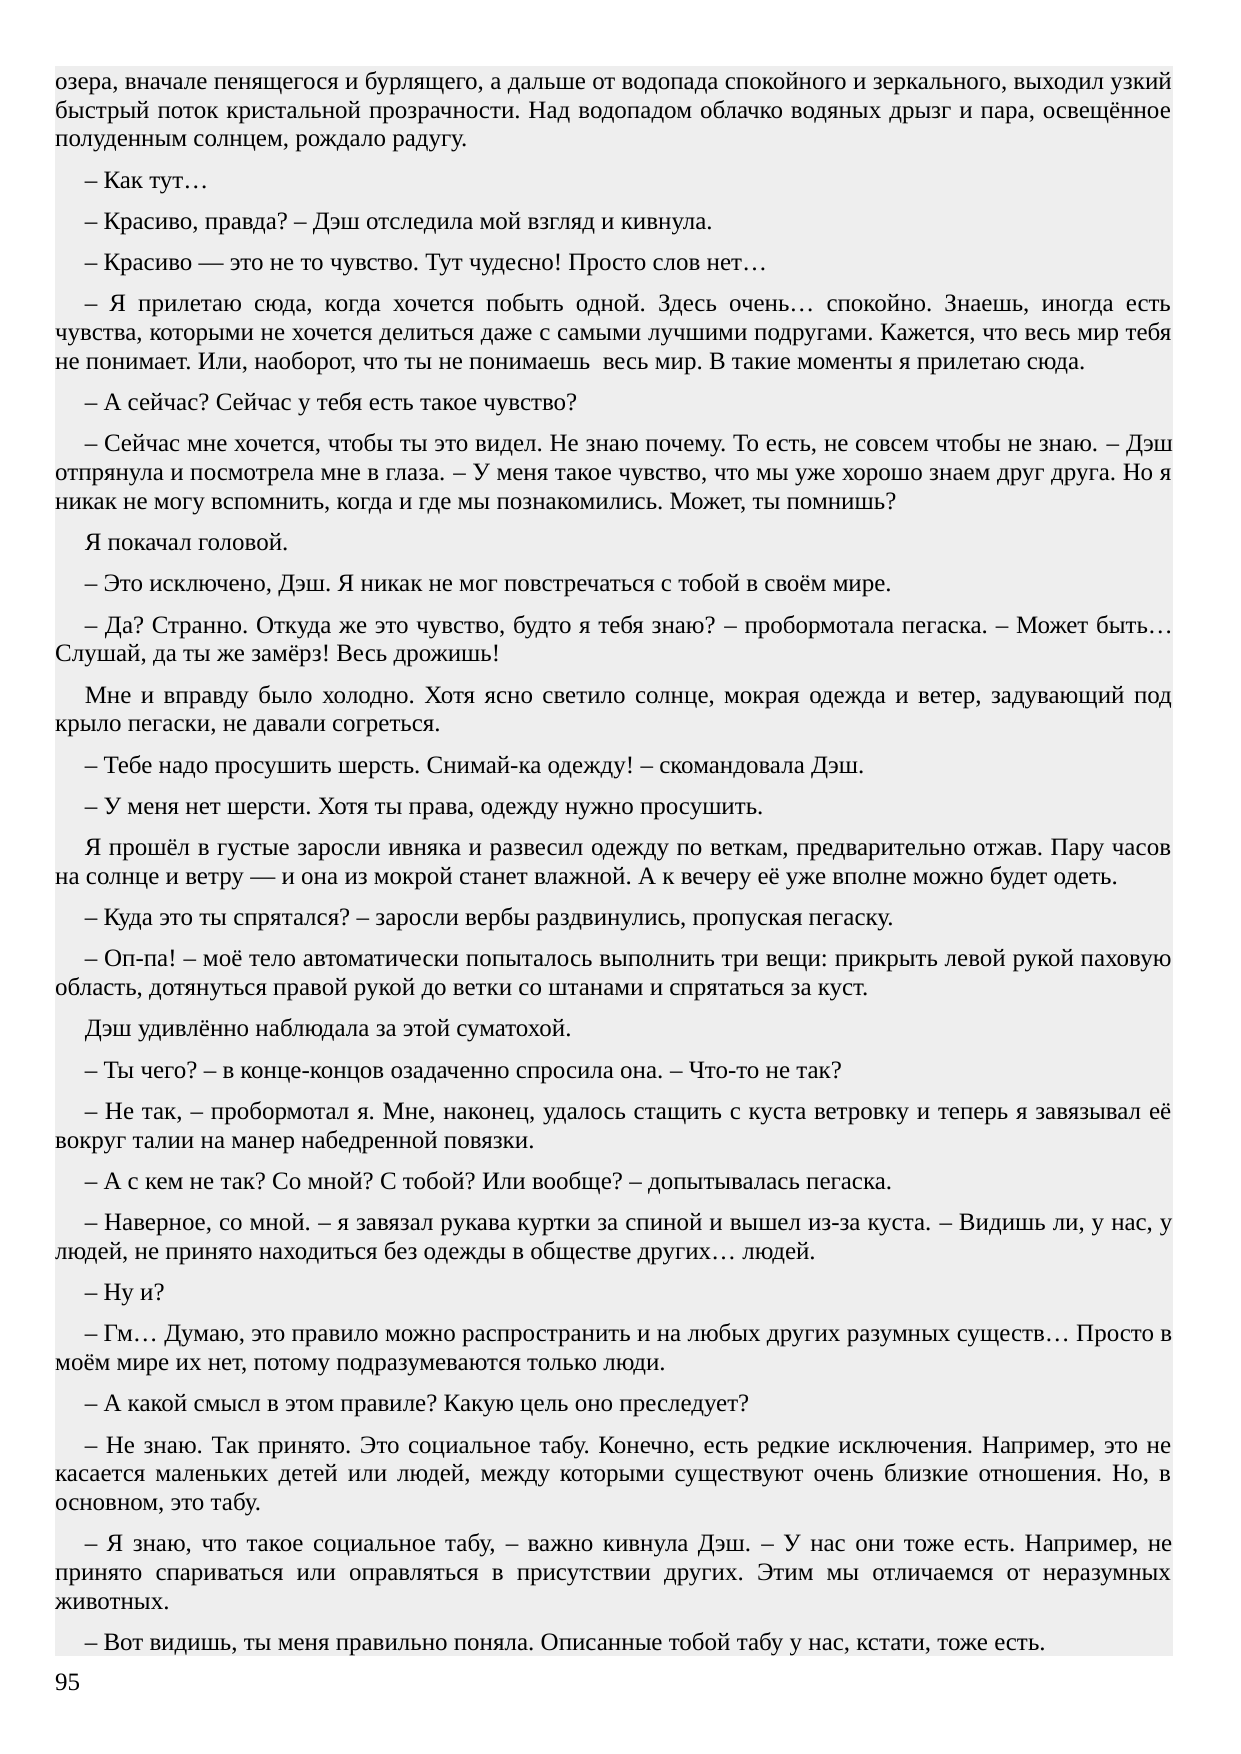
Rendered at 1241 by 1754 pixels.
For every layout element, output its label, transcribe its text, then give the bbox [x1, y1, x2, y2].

text – Куда это ты спрятался? – заросли вербы раздвинулись, пропуская пегаску. [55, 902, 1173, 931]
text озера, вначале пенящегося и бурлящего, а дальше от водопада спокойного и зеркального, выходил узкий быстрый поток кристальной прозрачности. Над водопадом облачко водяных дрызг и пара, освещённое полуденным солнцем, рождало радугу. [55, 66, 1173, 152]
text Я покачал головой. [55, 527, 1173, 556]
text – Я знаю, что такое социальное табу, – важно кивнула Дэш. – У нас они тоже есть. Например, не принято спариваться или оправляться в присутствии других. Этим мы отличаемся от неразумных животных. [55, 1528, 1173, 1615]
text – А сейчас? Сейчас у тебя есть такое чувство? [55, 387, 1173, 416]
text – Не так, – пробормотал я. Мне, наконец, удалось стащить с куста ветровку и теперь я завязывал её вокруг талии на манер набедренной повязки. [55, 1096, 1173, 1153]
text – Тебе надо просушить шерсть. Снимай-ка одежду! – скомандовала Дэш. [55, 750, 1173, 778]
text – Вот видишь, ты меня правильно поняла. Описанные тобой табу у нас, кстати, тоже есть. [55, 1627, 1173, 1656]
text – Оп-па! – моё тело автоматически попыталось выполнить три вещи: прикрыть левой рукой паховую область, дотянуться правой рукой до ветки со штанами и спрятаться за куст. [55, 943, 1173, 1001]
text – А с кем не так? Со мной? С тобой? Или вообще? – допытывалась пегаска. [55, 1166, 1173, 1195]
text – Красиво — это не то чувство. Тут чудесно! Просто слов нет… [55, 247, 1173, 276]
text – Не знаю. Так принято. Это социальное табу. Конечно, есть редкие исключения. Например, это не касается маленьких детей или людей, между которыми существуют очень близкие отношения. Но, в основном, это табу. [55, 1430, 1173, 1516]
text Дэш удивлённо наблюдала за этой суматохой. [55, 1013, 1173, 1042]
text – Это исключено, Дэш. Я никак не мог повстречаться с тобой в своём мире. [55, 568, 1173, 597]
text – Наверное, со мной. – я завязал рукава куртки за спиной и вышел из-за куста. – Видишь ли, у нас, у людей, не принято находиться без одежды в обществе других… людей. [55, 1207, 1173, 1265]
text – Ну и? [55, 1277, 1173, 1306]
text – Ты чего? – в конце-концов озадаченно спросила она. – Что-то не так? [55, 1055, 1173, 1083]
text Мне и вправду было холодно. Хотя ясно светило солнце, мокрая одежда и ветер, задувающий под крыло пегаски, не давали согреться. [55, 680, 1173, 737]
text – А какой смысл в этом правиле? Какую цель оно преследует? [55, 1388, 1173, 1417]
text – Как тут… [55, 165, 1173, 193]
text – Гм… Думаю, это правило можно распространить и на любых других разумных существ… Просто в моём мире их нет, потому подразумеваются только люди. [55, 1318, 1173, 1376]
text Я прошёл в густые заросли ивняка и развесил одежду по веткам, предварительно отжав. Пару часов на солнце и ветру — и она из мокрой станет влажной. А к вечеру её уже вполне можно будет одеть. [55, 832, 1173, 890]
text – Да? Странно. Откуда же это чувство, будто я тебя знаю? – пробормотала пегаска. – Может быть… Слушай, да ты же замёрз! Весь дрожишь! [55, 610, 1173, 667]
text – У меня нет шерсти. Хотя ты права, одежду нужно просушить. [55, 791, 1173, 820]
text – Красиво, правда? – Дэш отследила мой взгляд и кивнула. [55, 206, 1173, 235]
text – Я прилетаю сюда, когда хочется побыть одной. Здесь очень… спокойно. Знаешь, иногда есть чувства, которыми не хочется делиться даже с самыми лучшими подругами. Кажется, что весь мир тебя не понимает. Или, наоборот, что ты не понимаешь весь мир. В такие моменты я прилетаю сюда. [55, 288, 1173, 375]
text – Сейчас мне хочется, чтобы ты это видел. Не знаю почему. То есть, не совсем чтобы не знаю. – Дэш отпрянула и посмотрела мне в глаза. – У меня такое чувство, что мы уже хорошо знаем друг друга. Но я никак не могу вспомнить, когда и где мы познакомились. Может, ты помнишь? [55, 428, 1173, 515]
